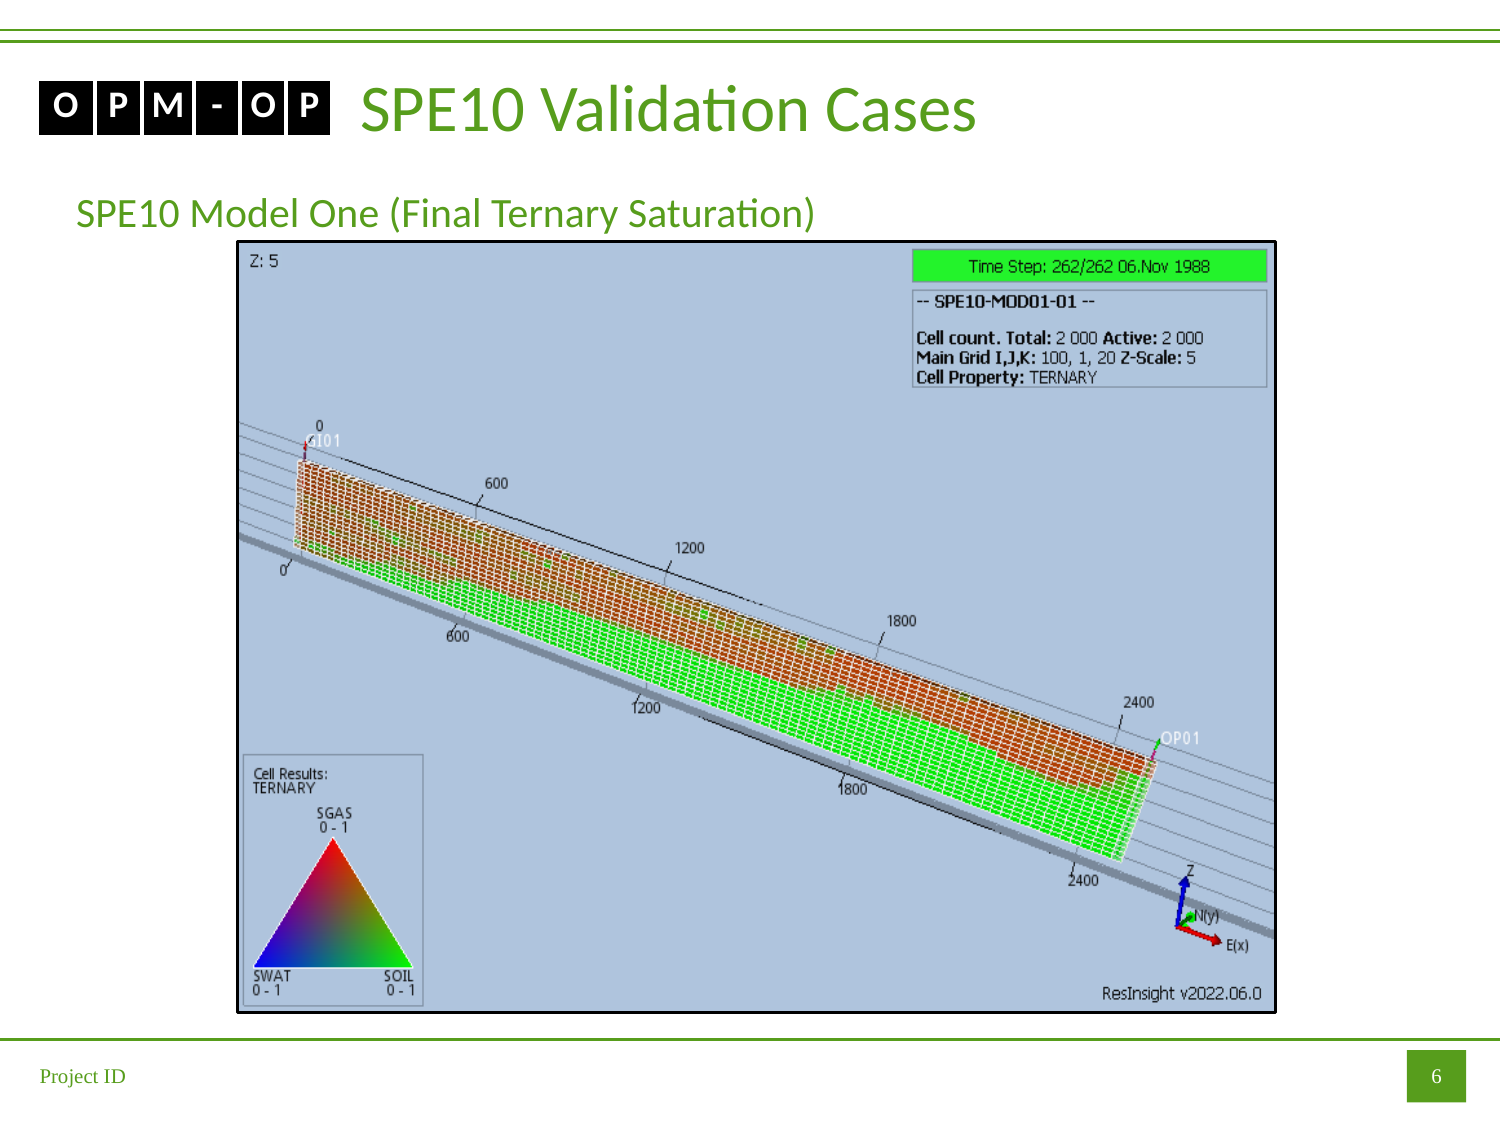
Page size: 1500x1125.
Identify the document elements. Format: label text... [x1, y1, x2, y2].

title SPE10 Validation Cases [360, 77, 1425, 153]
list SPE10 Model One (Final Ternary Saturation) [76, 196, 1427, 279]
picture [239, 243, 1274, 1011]
